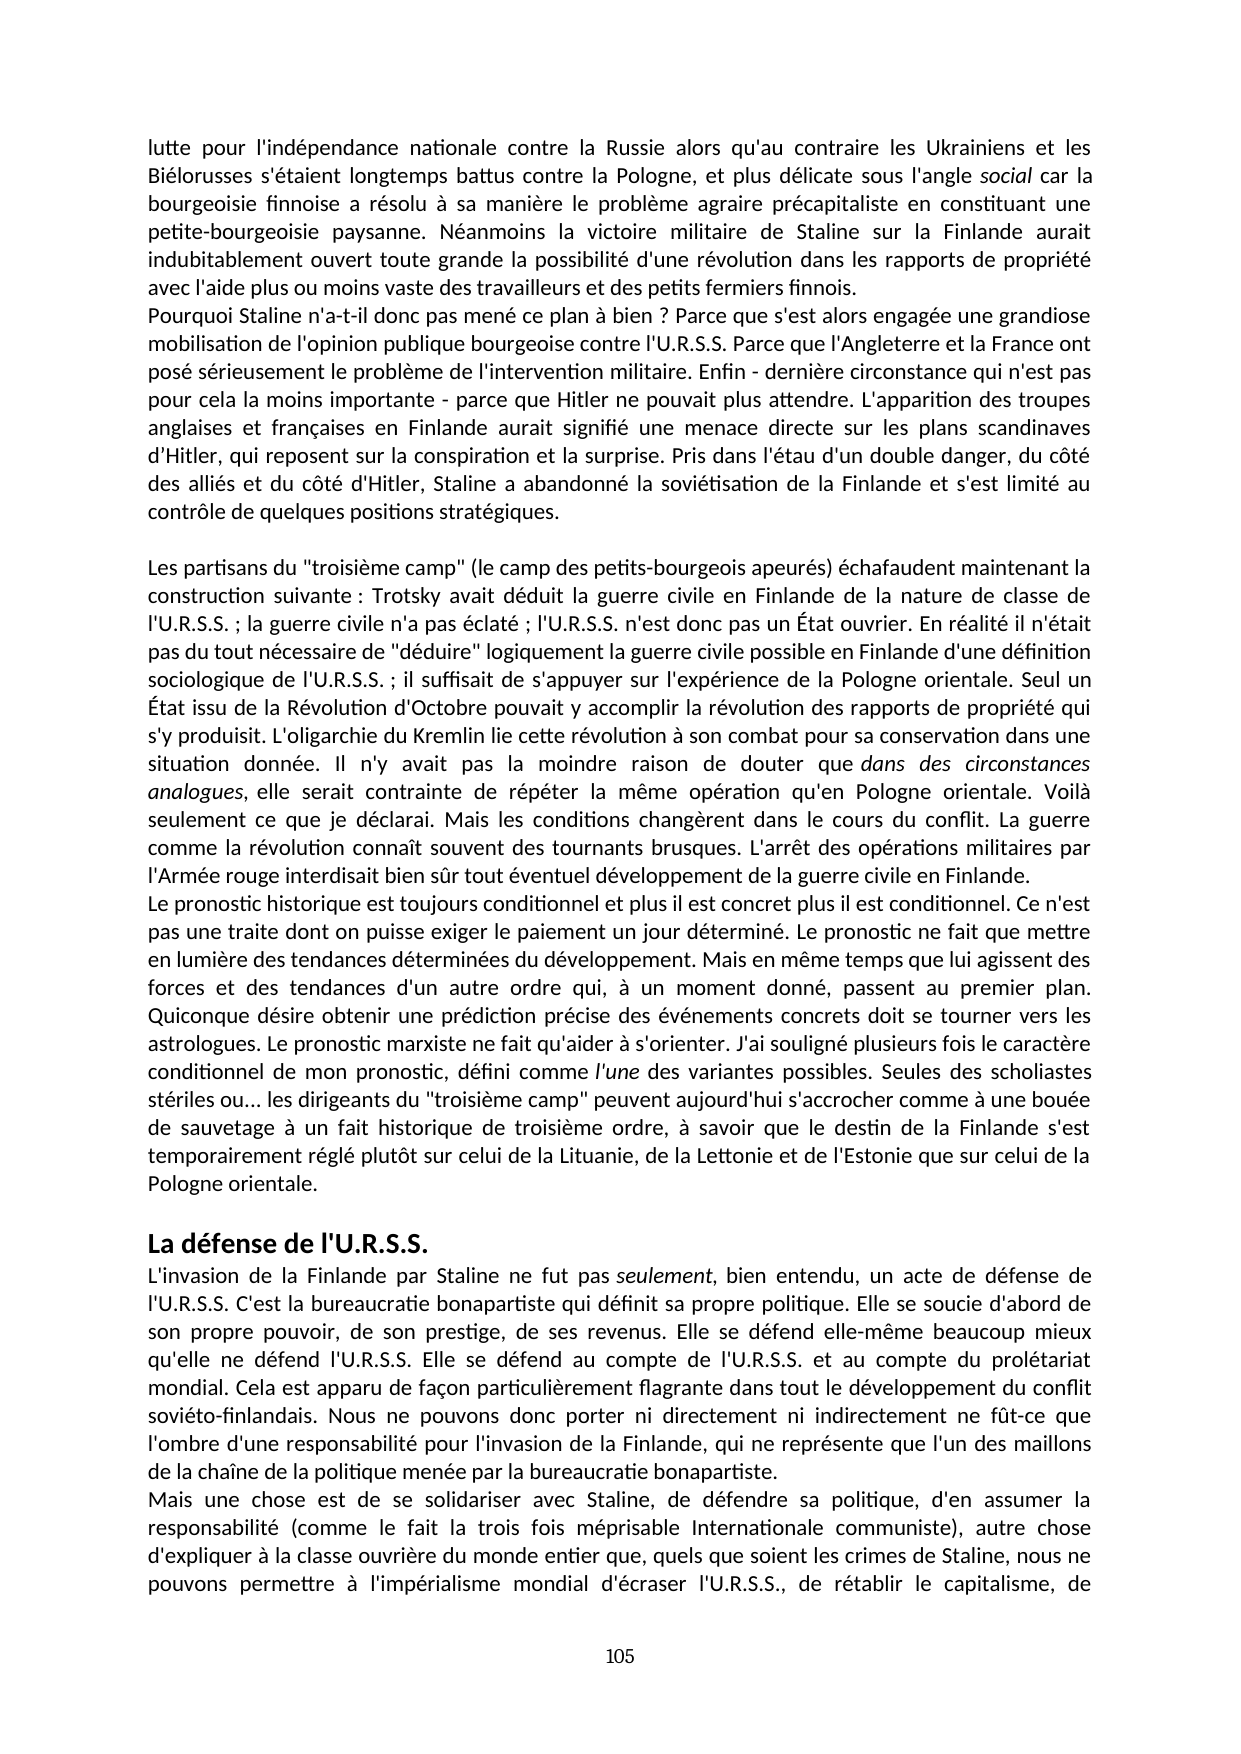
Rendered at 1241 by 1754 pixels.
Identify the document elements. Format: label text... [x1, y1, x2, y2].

text La défense de l'U.R.S.S. [148, 1226, 1093, 1261]
text lutte pour l'indépendance nationale contre la Russie alors qu'au contraire les Ukrainiens et les Biélorusses s'étaient longtemps battus contre la Pologne, et plus délicate sous l'angle social car la bourgeoisie finnoise a résolu à sa manière le problème agraire précapitaliste en constituant une petite-bourgeoisie paysanne. Néanmoins la victoire militaire de Staline sur la Finlande aurait indubitablement ouvert toute grande la possibilité d'une révolution dans les rapports de propriété avec l'aide plus ou moins vaste des travailleurs et des petits fermiers finnois. [148, 133, 1093, 301]
text Mais une chose est de se solidariser avec Staline, de défendre sa politique, d'en assumer la responsabilité (comme le fait la trois fois méprisable Internationale communiste), autre chose d'expliquer à la classe ouvrière du monde entier que, quels que soient les crimes de Staline, nous ne pouvons permettre à l'impérialisme mondial d'écraser l'U.R.S.S., de rétablir le capitalisme, de [148, 1485, 1093, 1597]
text L'invasion de la Finlande par Staline ne fut pas seulement, bien entendu, un acte de défense de l'U.R.S.S. C'est la bureaucratie bonapartiste qui définit sa propre politique. Elle se soucie d'abord de son propre pouvoir, de son prestige, de ses revenus. Elle se défend elle-même beaucoup mieux qu'elle ne défend l'U.R.S.S. Elle se défend au compte de l'U.R.S.S. et au compte du prolétariat mondial. Cela est apparu de façon particulièrement flagrante dans tout le développement du conflit soviéto-finlandais. Nous ne pouvons donc porter ni directement ni indirectement ne fût-ce que l'ombre d'une responsabilité pour l'invasion de la Finlande, qui ne représente que l'un des maillons de la chaîne de la politique menée par la bureaucratie bonapartiste. [148, 1261, 1093, 1485]
text Les partisans du "troisième camp" (le camp des petits-bourgeois apeurés) échafaudent maintenant la construction suivante : Trotsky avait déduit la guerre civile en Finlande de la nature de classe de l'U.R.S.S. ; la guerre civile n'a pas éclaté ; l'U.R.S.S. n'est donc pas un État ouvrier. En réalité il n'était pas du tout nécessaire de "déduire" logiquement la guerre civile possible en Finlande d'une définition sociologique de l'U.R.S.S. ; il suffisait de s'appuyer sur l'expérience de la Pologne orientale. Seul un État issu de la Révolution d'Octobre pouvait y accomplir la révolution des rapports de propriété qui s'y produisit. L'oligarchie du Kremlin lie cette révolution à son combat pour sa conservation dans une situation donnée. Il n'y avait pas la moindre raison de douter que dans des circonstances analogues, elle serait contrainte de répéter la même opération qu'en Pologne orientale. Voilà seulement ce que je déclarai. Mais les conditions changèrent dans le cours du conflit. La guerre comme la révolution connaît souvent des tournants brusques. L'arrêt des opérations militaires par l'Armée rouge interdisait bien sûr tout éventuel développement de la guerre civile en Finlande. [148, 553, 1093, 889]
text Le pronostic historique est toujours conditionnel et plus il est concret plus il est conditionnel. Ce n'est pas une traite dont on puisse exiger le paiement un jour déterminé. Le pronostic ne fait que mettre en lumière des tendances déterminées du développement. Mais en même temps que lui agissent des forces et des tendances d'un autre ordre qui, à un moment donné, passent au premier plan. Quiconque désire obtenir une prédiction précise des événements concrets doit se tourner vers les astrologues. Le pronostic marxiste ne fait qu'aider à s'orienter. J'ai souligné plusieurs fois le caractère conditionnel de mon pronostic, défini comme l'une des variantes possibles. Seules des scholiastes stériles ou... les dirigeants du "troisième camp" peuvent aujourd'hui s'accrocher comme à une bouée de sauvetage à un fait historique de troisième ordre, à savoir que le destin de la Finlande s'est temporairement réglé plutôt sur celui de la Lituanie, de la Lettonie et de l'Estonie que sur celui de la Pologne orientale. [148, 889, 1093, 1198]
text Pourquoi Staline n'a-t-il donc pas mené ce plan à bien ? Parce que s'est alors engagée une grandiose mobilisation de l'opinion publique bourgeoise contre l'U.R.S.S. Parce que l'Angleterre et la France ont posé sérieusement le problème de l'intervention militaire. Enfin - dernière circonstance qui n'est pas pour cela la moins importante - parce que Hitler ne pouvait plus attendre. L'apparition des troupes anglaises et françaises en Finlande aurait signifié une menace directe sur les plans scandinaves d’Hitler, qui reposent sur la conspiration et la surprise. Pris dans l'étau d'un double danger, du côté des alliés et du côté d'Hitler, Staline a abandonné la soviétisation de la Finlande et s'est limité au contrôle de quelques positions stratégiques. [148, 301, 1093, 525]
